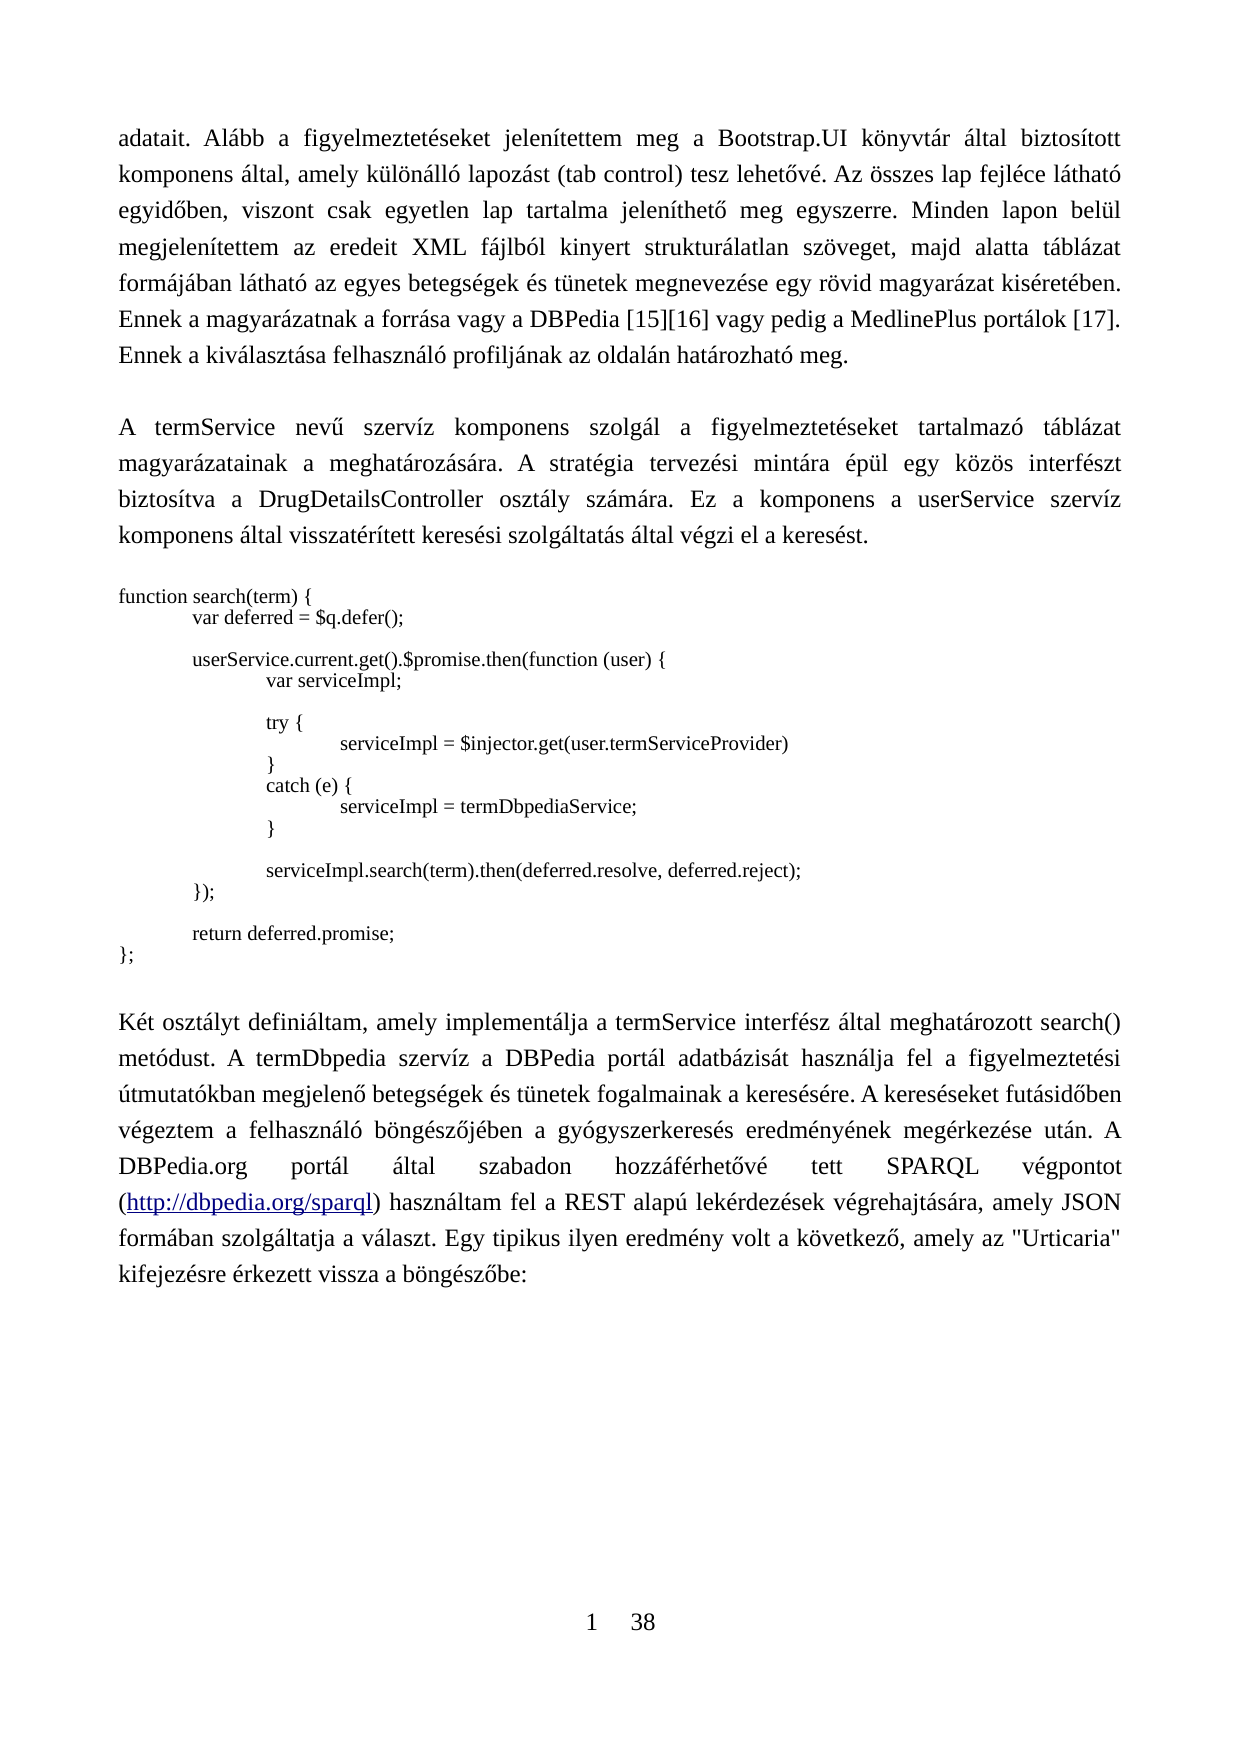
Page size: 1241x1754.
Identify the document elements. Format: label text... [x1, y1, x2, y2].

subtitle serviceImpl = $injector.get(user.termServiceProvider) [118, 734, 1122, 755]
subtitle catch (e) { [118, 776, 1122, 797]
subtitle var deferred = $q.defer(); [118, 608, 1122, 629]
subtitle adatait. Alább a figyelmeztetéseket jelenítettem meg a Bootstrap.UI könyvtár által biztosított komponens által, amely különálló lapozást (tab control) tesz lehetővé. Az összes lap fejléce látható egyidőben, viszont csak egyetlen lap tartalma jeleníthető meg egyszerre. Minden lapon belül megjelenítettem az eredeit XML fájlból kinyert strukturálatlan szöveget, majd alatta táblázat formájában látható az egyes betegségek és tünetek megnevezése egy rövid magyarázat kiséretében. Ennek a magyarázatnak a forrása vagy a DBPedia [15][16] vagy pedig a MedlinePlus portálok [17]. Ennek a kiválasztása felhasználó profiljának az oldalán határozható meg. [118, 118, 1122, 370]
subtitle A termService nevű szervíz komponens szolgál a figyelmeztetéseket tartalmazó táblázat magyarázatainak a meghatározására. A stratégia tervezési mintára épül egy közös interfészt biztosítva a DrugDetailsController osztály számára. Ez a komponens a userService szervíz komponens által visszatérített keresési szolgáltatás által végzi el a keresést. [118, 406, 1122, 551]
subtitle serviceImpl = termDbpediaService; [118, 797, 1122, 818]
subtitle return deferred.promise; [118, 923, 1122, 944]
subtitle serviceImpl.search(term).then(deferred.resolve, deferred.reject); [118, 860, 1122, 881]
subtitle var serviceImpl; [118, 671, 1122, 692]
subtitle } [118, 755, 1122, 776]
subtitle }; [118, 944, 1122, 965]
subtitle }); [118, 881, 1122, 902]
subtitle Két osztályt definiáltam, amely implementálja a termService interfész által meghatározott search() metódust. A termDbpedia szervíz a DBPedia portál adatbázisát használja fel a figyelmeztetési útmutatókban megjelenő betegségek és tünetek fogalmainak a keresésére. A kereséseket futásidőben végeztem a felhasználó böngészőjében a gyógyszerkeresés eredményének megérkezése után. A DBPedia.org portál által szabadon hozzáférhetővé tett SPARQL végpontot (http://dbpedia.org/sparql) használtam fel a REST alapú lekérdezések végrehajtására, amely JSON formában szolgáltatja a választ. Egy tipikus ilyen eredmény volt a következő, amely az "Urticaria" kifejezésre érkezett vissza a böngészőbe: [118, 1001, 1122, 1290]
subtitle userService.current.get().$promise.then(function (user) { [118, 650, 1122, 671]
subtitle function search(term) { [118, 587, 1122, 608]
subtitle } [118, 818, 1122, 839]
subtitle try { [118, 713, 1122, 734]
